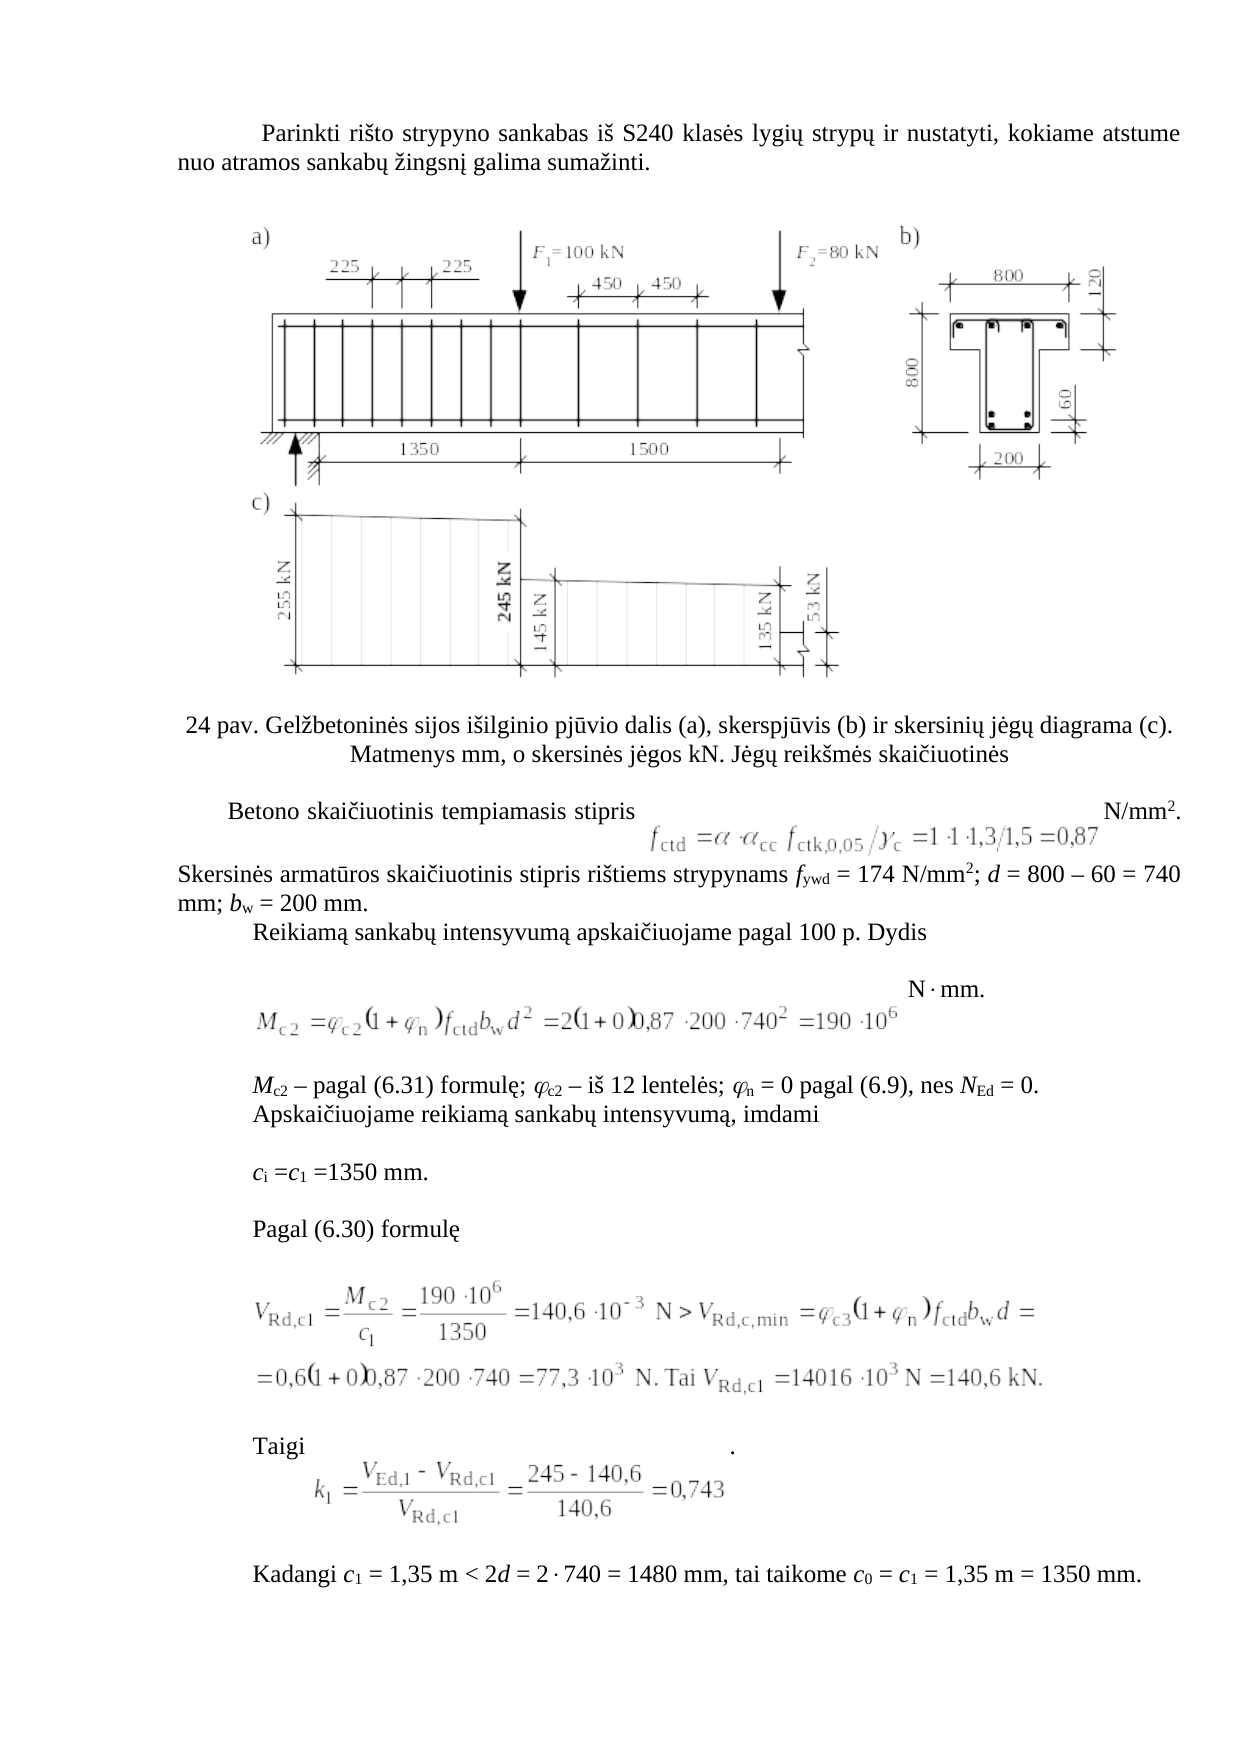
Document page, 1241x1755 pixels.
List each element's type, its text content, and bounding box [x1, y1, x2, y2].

text Parinkti rišto strypyno sankabas iš S240 klasės lygių strypų ir nustatyti, kokiame atstume nuo atramos sankabų žingsnį galima sumažinti. [177, 118, 1181, 176]
text Mc2 – pagal (6.31) formulę; jc2 – iš 12 lentelės; jn = 0 pagal (6.9), nes NEd = 0. [177, 1071, 1181, 1099]
text Taigi . [177, 1431, 1181, 1530]
text ci =c1 =1350 mm. [177, 1157, 1181, 1186]
text Pagal (6.30) formulę [177, 1214, 1181, 1243]
text Kadangi c1 = 1,35 m < 2d = 2×740 = 1480 mm, tai taikome c0 = c1 = 1,35 m = 1350 mm. [177, 1559, 1181, 1588]
text Betono skaičiuotinis tempiamasis stipris N/mm2. Skersinės armatūros skaičiuotinis stipris rištiems strypynams fywd = 174 N/mm2; d = 800 – 60 = 740 mm; bw = 200 mm. [177, 796, 1181, 917]
text N×mm. [177, 974, 1181, 1042]
text Reikiamą sankabų intensyvumą apskaičiuojame pagal 100 p. Dydis [177, 917, 1181, 945]
text Apskaičiuojame reikiamą sankabų intensyvumą, imdami [177, 1099, 1181, 1128]
text 24 pav. Gelžbetoninės sijos išilginio pjūvio dalis (a), skerspjūvis (b) ir skersinių jėgų diagrama (c). Matmenys mm, o skersinės jėgos kN. Jėgų reikšmės skaičiuotinės [177, 710, 1181, 768]
